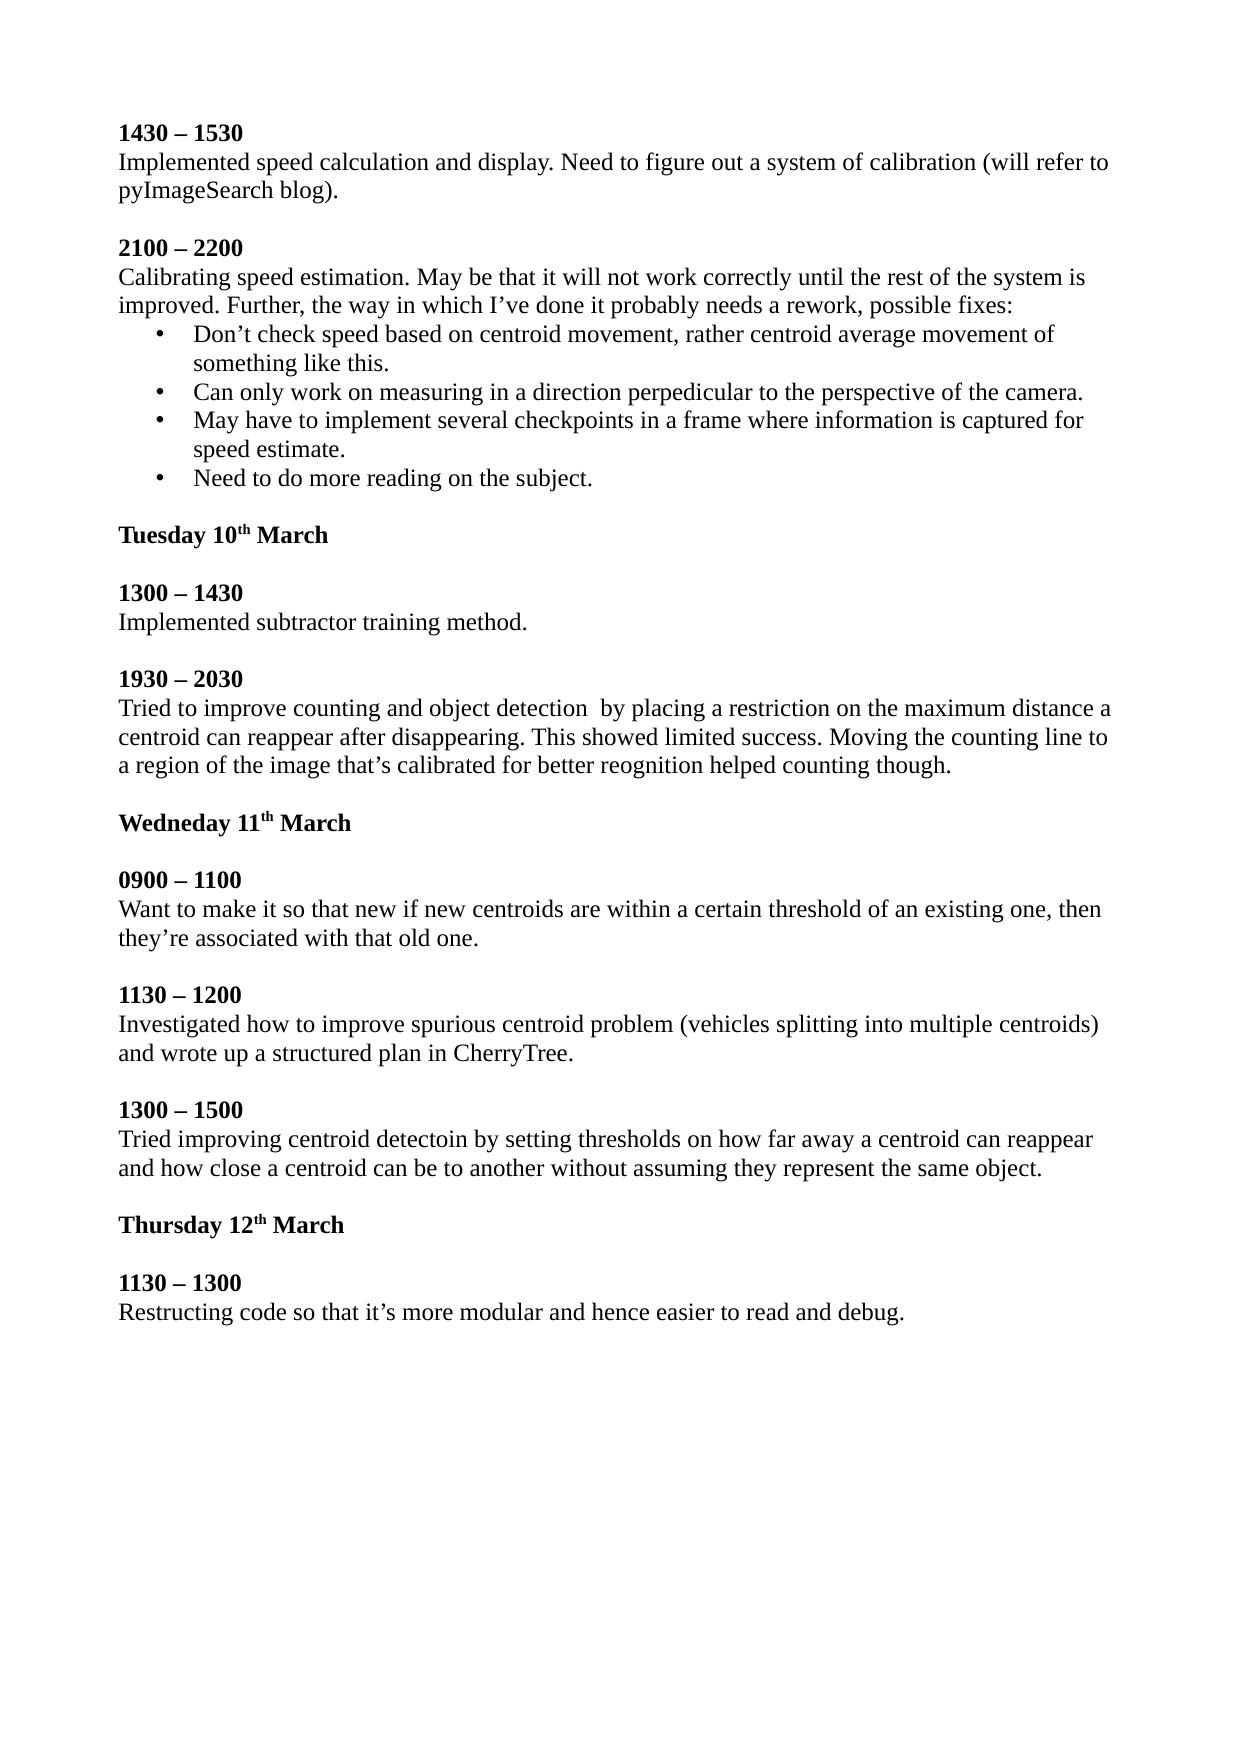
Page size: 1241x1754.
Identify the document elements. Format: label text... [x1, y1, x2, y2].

text Calibrating speed estimation. May be that it will not work correctly until the rest of the system is improved. Further, the way in which I’ve done it probably needs a rework, possible fixes: [118, 262, 1122, 319]
list Can only work on measuring in a direction perpedicular to the perspective of the camera. [156, 377, 1122, 406]
list May have to implement several checkpoints in a frame where information is captured for speed estimate. [156, 406, 1122, 463]
text Implemented speed calculation and display. Need to figure out a system of calibration (will refer to pyImageSearch blog). [118, 147, 1122, 204]
list Need to do more reading on the subject. [156, 463, 1122, 492]
text Implemented subtractor training method. [118, 607, 1122, 636]
text 1430 – 1530 [118, 118, 1122, 147]
text 2100 – 2200 [118, 233, 1122, 262]
text 1930 – 2030 [118, 664, 1122, 693]
text Wedneday 11th March [118, 808, 1122, 837]
text 1130 – 1300 [118, 1268, 1122, 1297]
text Investigated how to improve spurious centroid problem (vehicles splitting into multiple centroids) and wrote up a structured plan in CherryTree. [118, 1009, 1122, 1067]
text Tried improving centroid detectoin by setting thresholds on how far away a centroid can reappear and how close a centroid can be to another without assuming they represent the same object. [118, 1124, 1122, 1182]
list Don’t check speed based on centroid movement, rather centroid average movement of something like this. [156, 319, 1122, 377]
text 0900 – 1100 [118, 866, 1122, 894]
text 1300 – 1430 [118, 578, 1122, 607]
text Tuesday 10th March [118, 521, 1122, 549]
text Thursday 12th March [118, 1211, 1122, 1239]
text 1130 – 1200 [118, 981, 1122, 1009]
text Restructing code so that it’s more modular and hence easier to read and debug. [118, 1297, 1122, 1326]
text 1300 – 1500 [118, 1096, 1122, 1124]
text Tried to improve counting and object detection by placing a restriction on the maximum distance a centroid can reappear after disappearing. This showed limited success. Moving the counting line to a region of the image that’s calibrated for better reognition helped counting though. [118, 693, 1122, 779]
text Want to make it so that new if new centroids are within a certain threshold of an existing one, then they’re associated with that old one. [118, 894, 1122, 952]
